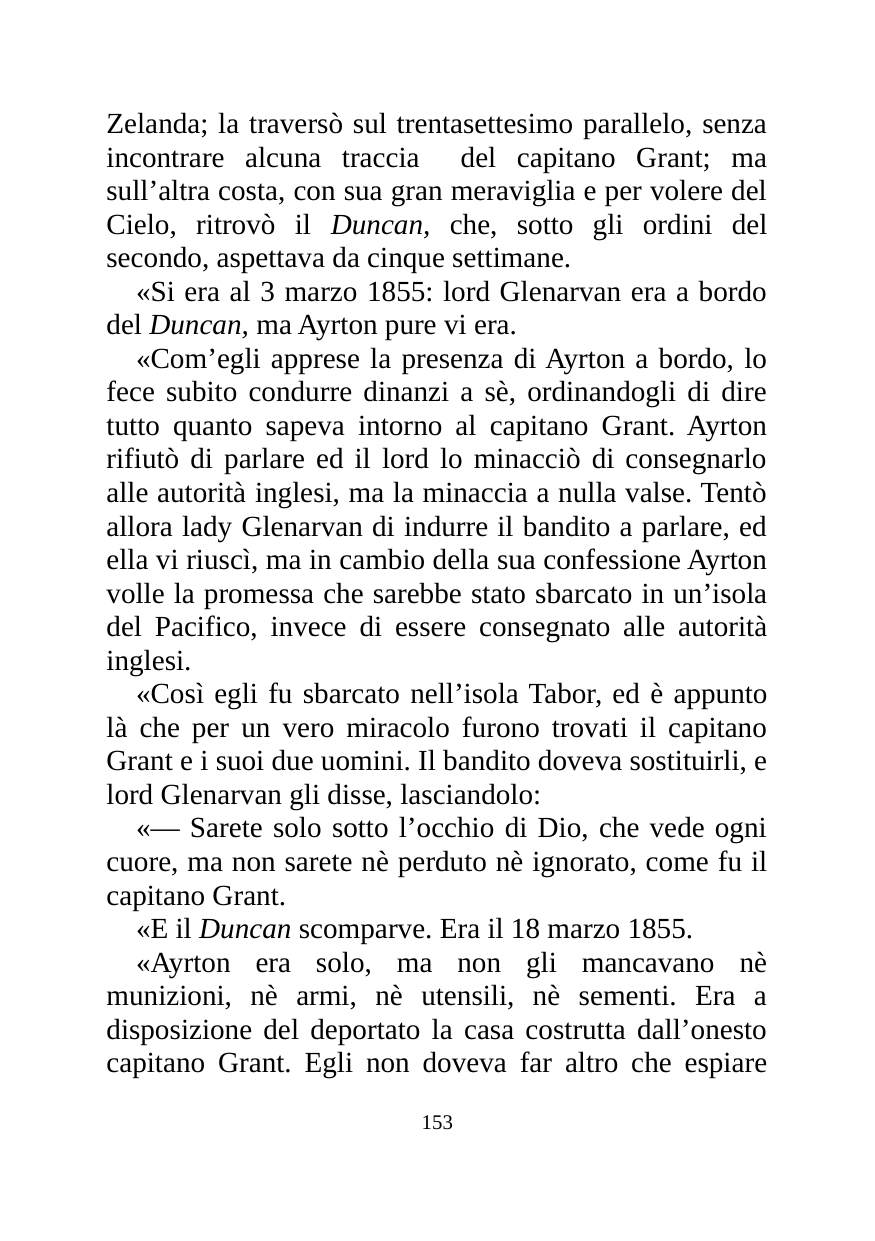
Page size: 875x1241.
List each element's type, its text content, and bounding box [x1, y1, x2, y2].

text «— Sarete solo sotto l’occhio di Dio, che vede ogni cuore, ma non sarete nè perduto nè ignorato, come fu il capitano Grant. [106, 811, 768, 911]
text «Ayrton era solo, ma non gli mancavano nè munizioni, nè armi, nè utensili, nè sementi. Era a disposizione del deportato la casa costrutta dall’onesto capitano Grant. Egli non doveva far altro che espiare [106, 945, 768, 1079]
text «Com’egli apprese la presenza di Ayrton a bordo, lo fece subito condurre dinanzi a sè, ordinandogli di dire tutto quanto sapeva intorno al capitano Grant. Ayrton rifiutò di parlare ed il lord lo minacciò di consegnarlo alle autorità inglesi, ma la minaccia a nulla valse. Tentò allora lady Glenarvan di indurre il bandito a parlare, ed ella vi riuscì, ma in cambio della sua confessione Ayrton volle la promessa che sarebbe stato sbarcato in un’isola del Pacifico, invece di essere consegnato alle autorità inglesi. [106, 341, 768, 676]
text «Così egli fu sbarcato nell’isola Tabor, ed è appunto là che per un vero miracolo furono trovati il capitano Grant e i suoi due uomini. Il bandito doveva sostituirli, e lord Glenarvan gli disse, lasciandolo: [106, 676, 768, 811]
text «E il Duncan scomparve. Era il 18 marzo 1855. [106, 911, 768, 945]
text «Si era al 3 marzo 1855: lord Glenarvan era a bordo del Duncan, ma Ayrton pure vi era. [106, 274, 768, 341]
text Zelanda; la traversò sul trentasettesimo parallelo, senza incontrare alcuna traccia del capitano Grant; ma sull’altra costa, con sua gran meraviglia e per volere del Cielo, ritrovò il Duncan, che, sotto gli ordini del secondo, aspettava da cinque settimane. [106, 106, 768, 274]
